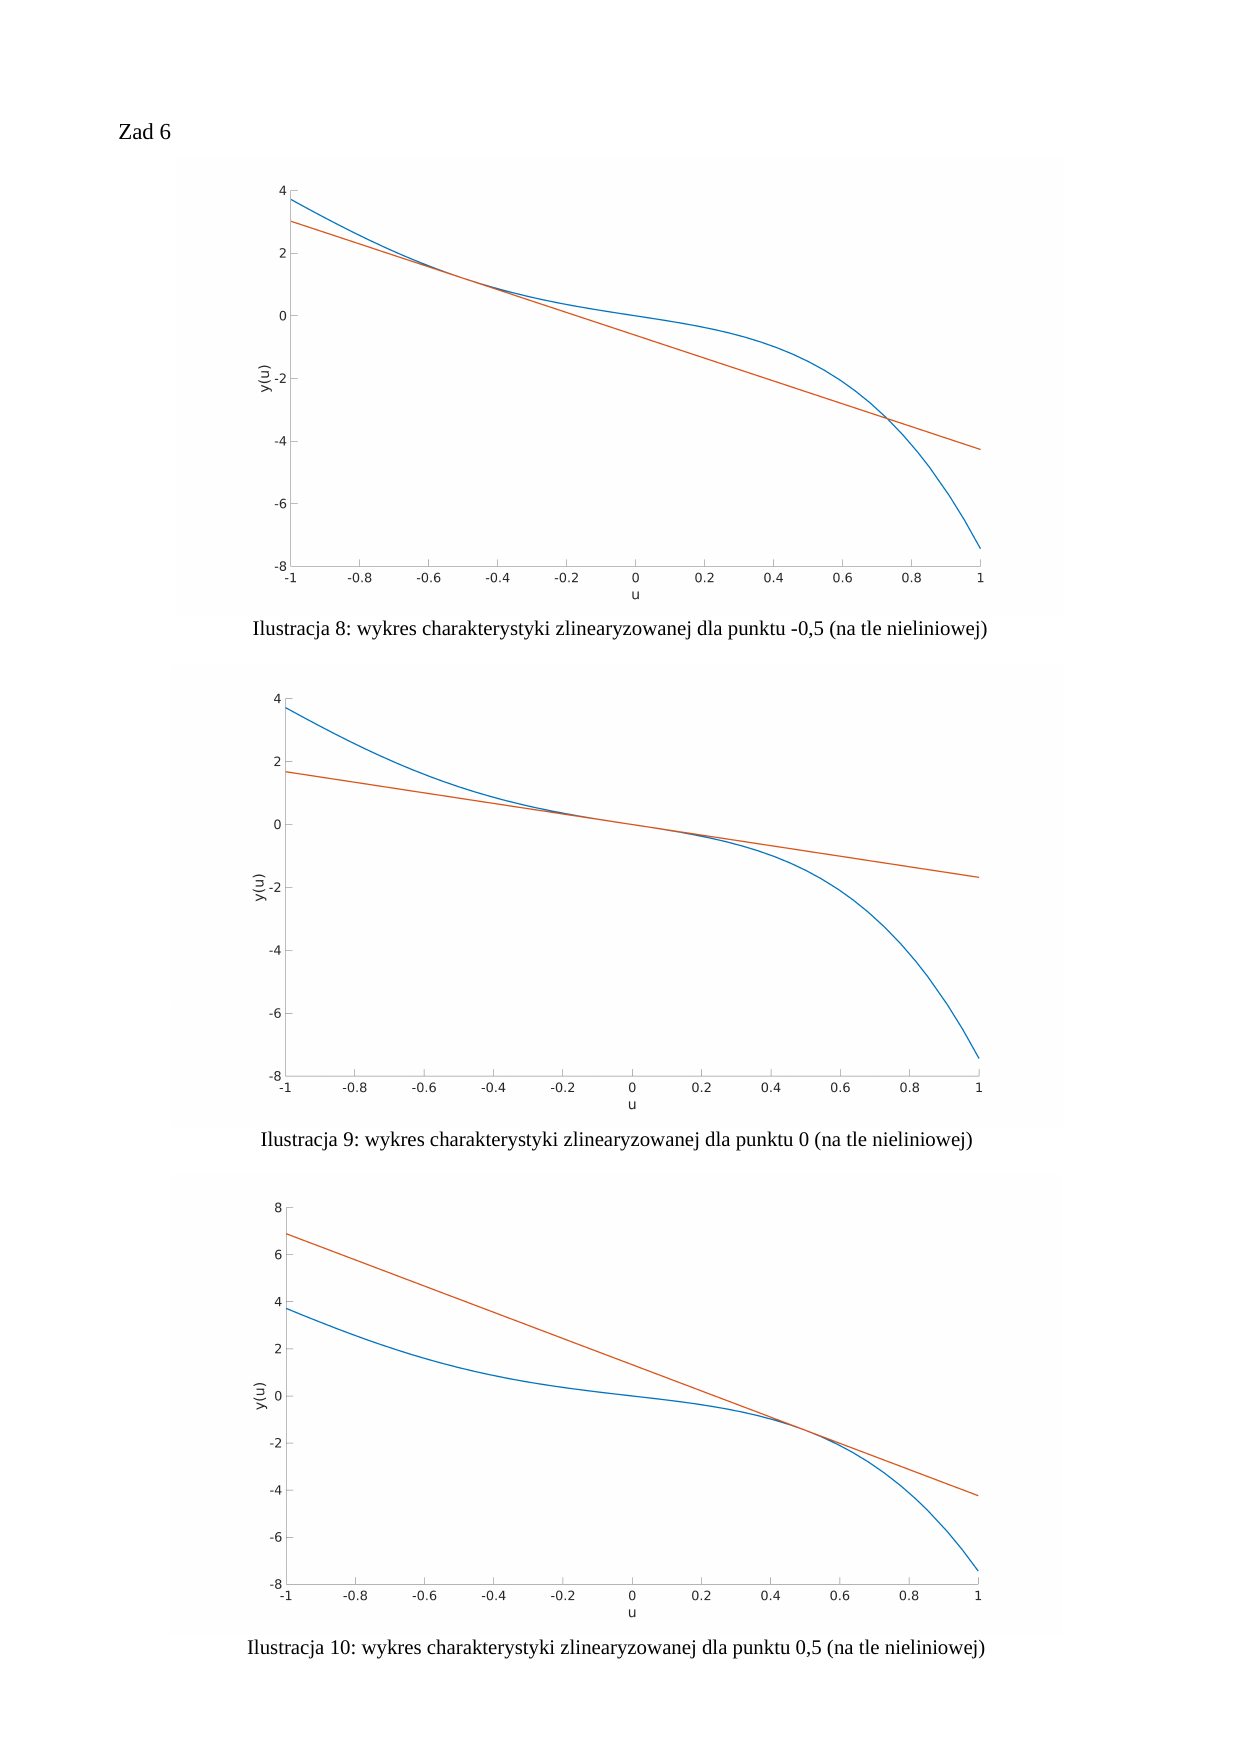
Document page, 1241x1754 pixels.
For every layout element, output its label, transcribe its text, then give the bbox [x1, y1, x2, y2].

text Zad 6 [118, 118, 1122, 144]
text Ilustracja 8: wykres charakterystyki zlinearyzowanej dla punktu -0,5 (na tle nieliniowej) [176, 617, 1065, 640]
picture [170, 1174, 1063, 1635]
text Ilustracja 9: wykres charakterystyki zlinearyzowanej dla punktu 0 (na tle nieliniowej) [170, 1127, 1064, 1151]
picture [175, 157, 1065, 617]
picture [169, 664, 1064, 1127]
text Ilustracja 10: wykres charakterystyki zlinearyzowanej dla punktu 0,5 (na tle nieliniowej) [170, 1635, 1062, 1659]
